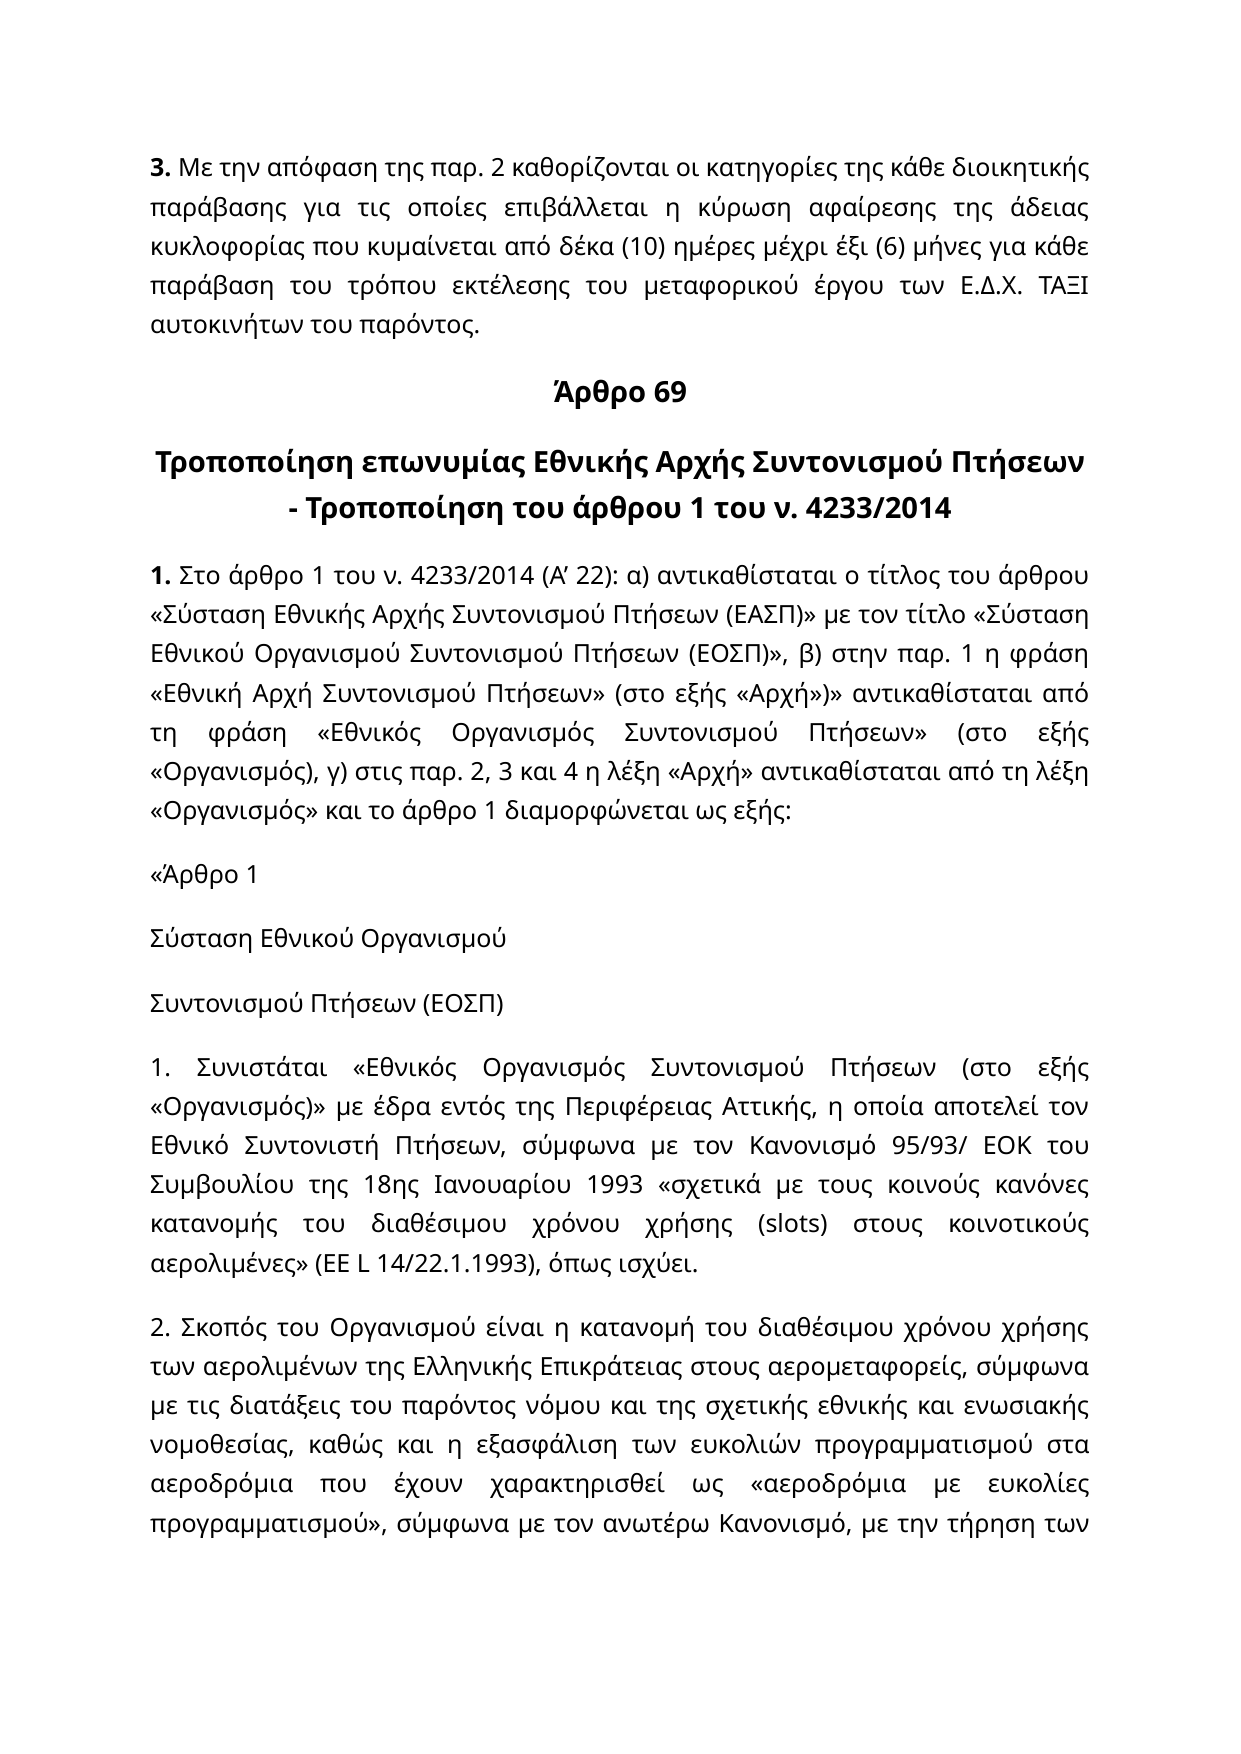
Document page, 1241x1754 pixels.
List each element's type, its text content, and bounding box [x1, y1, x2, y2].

text «Άρθρο 1 [150, 857, 1090, 891]
text Συντονισμού Πτήσεων (ΕΟΣΠ) [150, 985, 1090, 1019]
subtitle Άρθρο 69 [150, 371, 1090, 411]
text Σύσταση Εθνικού Οργανισμού [150, 921, 1090, 955]
subtitle Τροποποίηση επωνυμίας Εθνικής Αρχής Συντονισμού Πτήσεων - Τροποποίηση του άρθρου 1 του ν. 4233/2014 [150, 441, 1090, 527]
text 1. Συνιστάται «Εθνικός Οργανισμός Συντονισμού Πτήσεων (στο εξής «Οργανισμός)» με έδρα εντός της Περιφέρειας Αττικής, η οποία αποτελεί τον Εθνικό Συντονιστή Πτήσεων, σύμφωνα με τον Κανονισμό 95/93/ ΕΟΚ του Συμβουλίου της 18ης Ιανουαρίου 1993 «σχετικά με τους κοινούς κανόνες κατανομής του διαθέσιμου χρόνου χρήσης (slots) στους κοινοτικούς αερολιμένες» (ΕΕ L 14/22.1.1993), όπως ισχύει. [150, 1049, 1090, 1279]
text 1. Στο άρθρο 1 του ν. 4233/2014 (Α’ 22): α) αντικαθίσταται ο τίτλος του άρθρου «Σύσταση Εθνικής Αρχής Συντονισμού Πτήσεων (ΕΑΣΠ)» με τον τίτλο «Σύσταση Εθνικού Οργανισμού Συντονισμού Πτήσεων (ΕΟΣΠ)», β) στην παρ. 1 η φράση «Εθνική Αρχή Συντονισμού Πτήσεων» (στο εξής «Αρχή»)» αντικαθίσταται από τη φράση «Εθνικός Οργανισμός Συντονισμού Πτήσεων» (στο εξής «Οργανισμός), γ) στις παρ. 2, 3 και 4 η λέξη «Αρχή» αντικαθίσταται από τη λέξη «Οργανισμός» και το άρθρο 1 διαμορφώνεται ως εξής: [150, 558, 1090, 827]
text 2. Σκοπός του Οργανισμού είναι η κατανομή του διαθέσιμου χρόνου χρήσης των αερολιμένων της Ελληνικής Επικράτειας στους αερομεταφορείς, σύμφωνα με τις διατάξεις του παρόντος νόμου και της σχετικής εθνικής και ενωσιακής νομοθεσίας, καθώς και η εξασφάλιση των ευκολιών προγραμματισμού στα αεροδρόμια που έχουν χαρακτηρισθεί ως «αεροδρόμια με ευκολίες προγραμματισμού», σύμφωνα με τον ανωτέρω Κανονισμό, με την τήρηση των [150, 1309, 1090, 1539]
text 3. Με την απόφαση της παρ. 2 καθορίζονται οι κατηγορίες της κάθε διοικητικής παράβασης για τις οποίες επιβάλλεται η κύρωση αφαίρεσης της άδειας κυκλοφορίας που κυμαίνεται από δέκα (10) ημέρες μέχρι έξι (6) μήνες για κάθε παράβαση του τρόπου εκτέλεσης του μεταφορικού έργου των Ε.Δ.Χ. ΤΑΞΙ αυτοκινήτων του παρόντος. [150, 150, 1090, 341]
